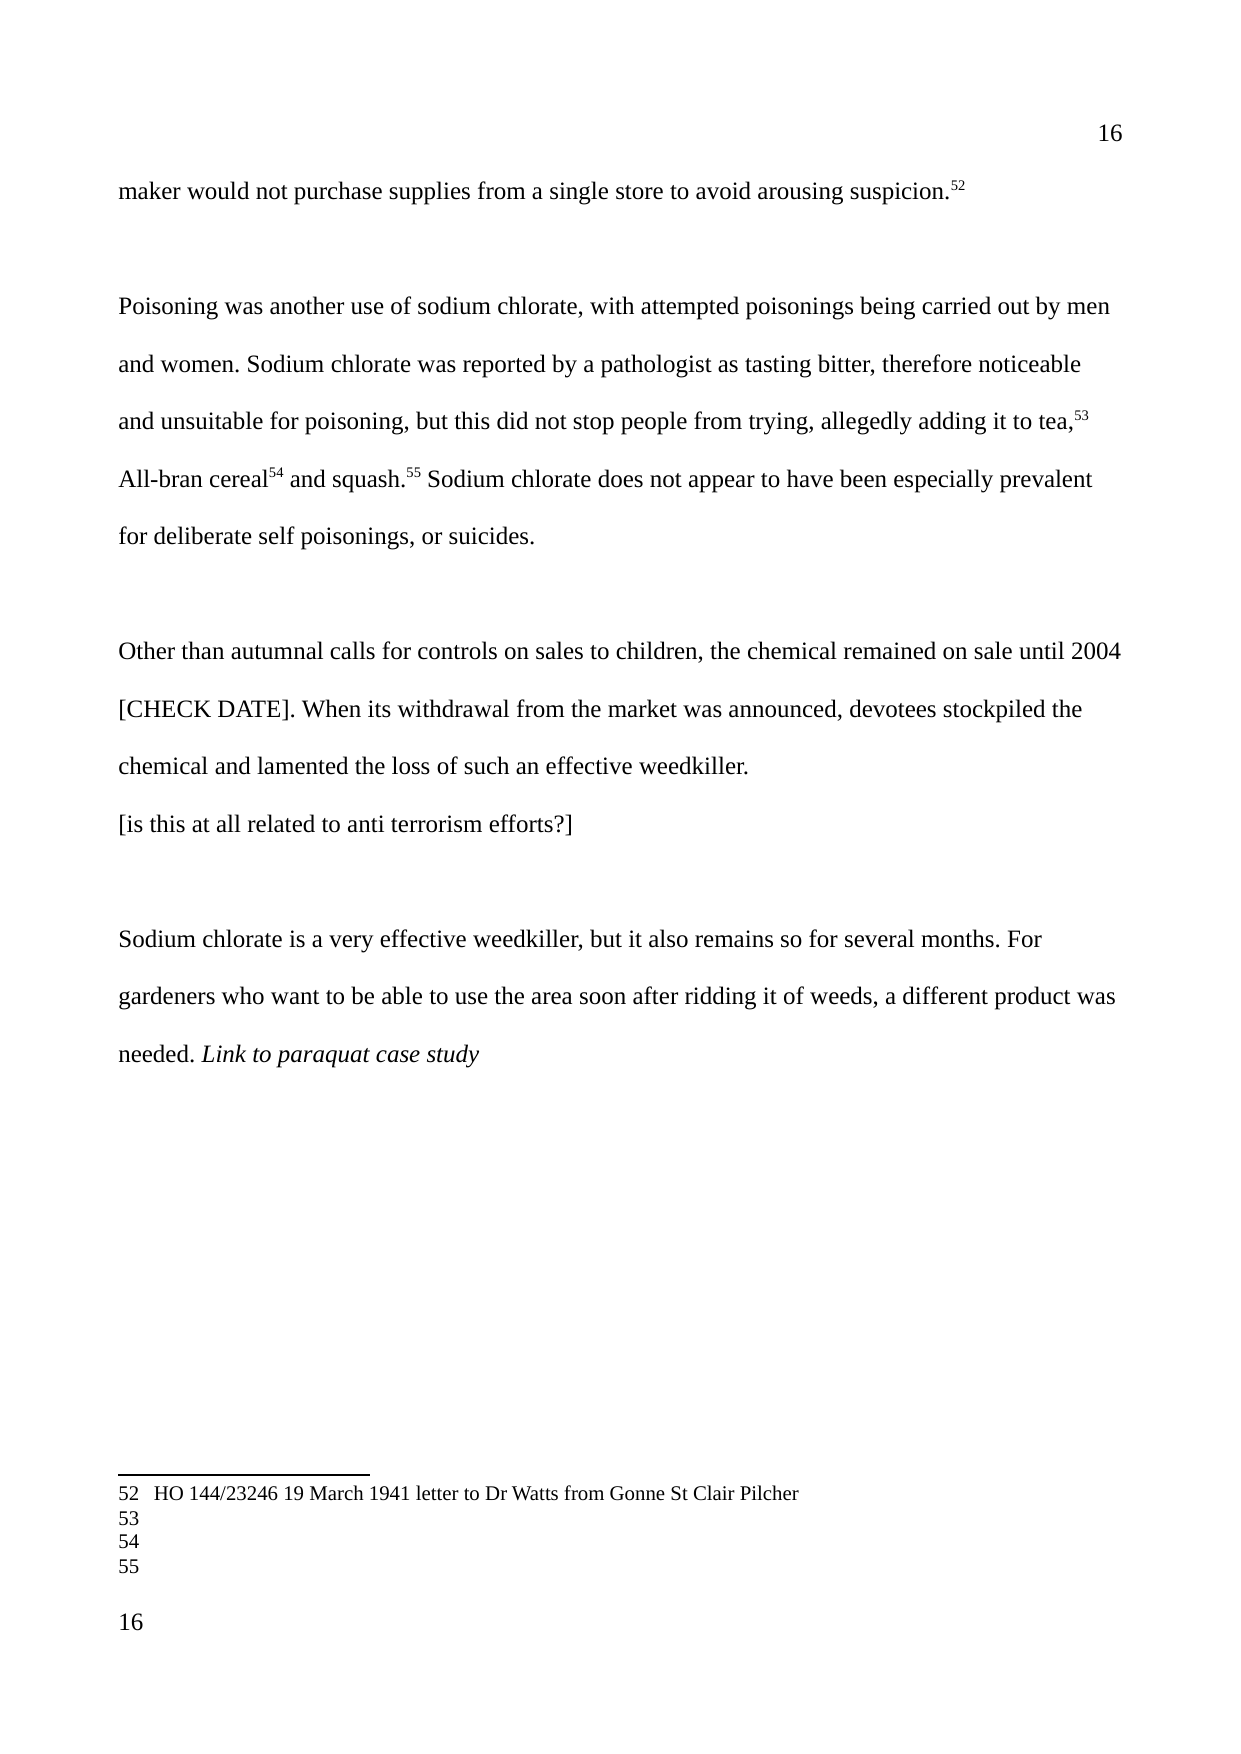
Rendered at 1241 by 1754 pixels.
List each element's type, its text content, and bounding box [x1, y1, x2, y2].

text Sodium chlorate is a very effective weedkiller, but it also remains so for several months. For gardeners who want to be able to use the area soon after ridding it of weeds, a different product was needed. Link to paraquat case study [118, 924, 1122, 1068]
text HO 144/23246 19 March 1941 letter to Dr Watts from Gonne St Clair Pilcher [118, 1481, 1122, 1505]
text maker would not purchase supplies from a single store to avoid arousing suspicion. [118, 176, 1122, 205]
text [is this at all related to anti terrorism efforts?] [118, 809, 1122, 838]
text Poisoning was another use of sodium chlorate, with attempted poisonings being carried out by men and women. Sodium chlorate was reported by a pathologist as tasting bitter, therefore noticeable and unsuitable for poisoning, but this did not stop people from trying, allegedly adding it to tea, All-bran cereal and squash. Sodium chlorate does not appear to have been especially prevalent for deliberate self poisonings, or suicides. [118, 291, 1122, 550]
text Other than autumnal calls for controls on sales to children, the chemical remained on sale until 2004 [CHECK DATE]. When its withdrawal from the market was announced, devotees stockpiled the chemical and lamented the loss of such an effective weedkiller. [118, 636, 1122, 780]
